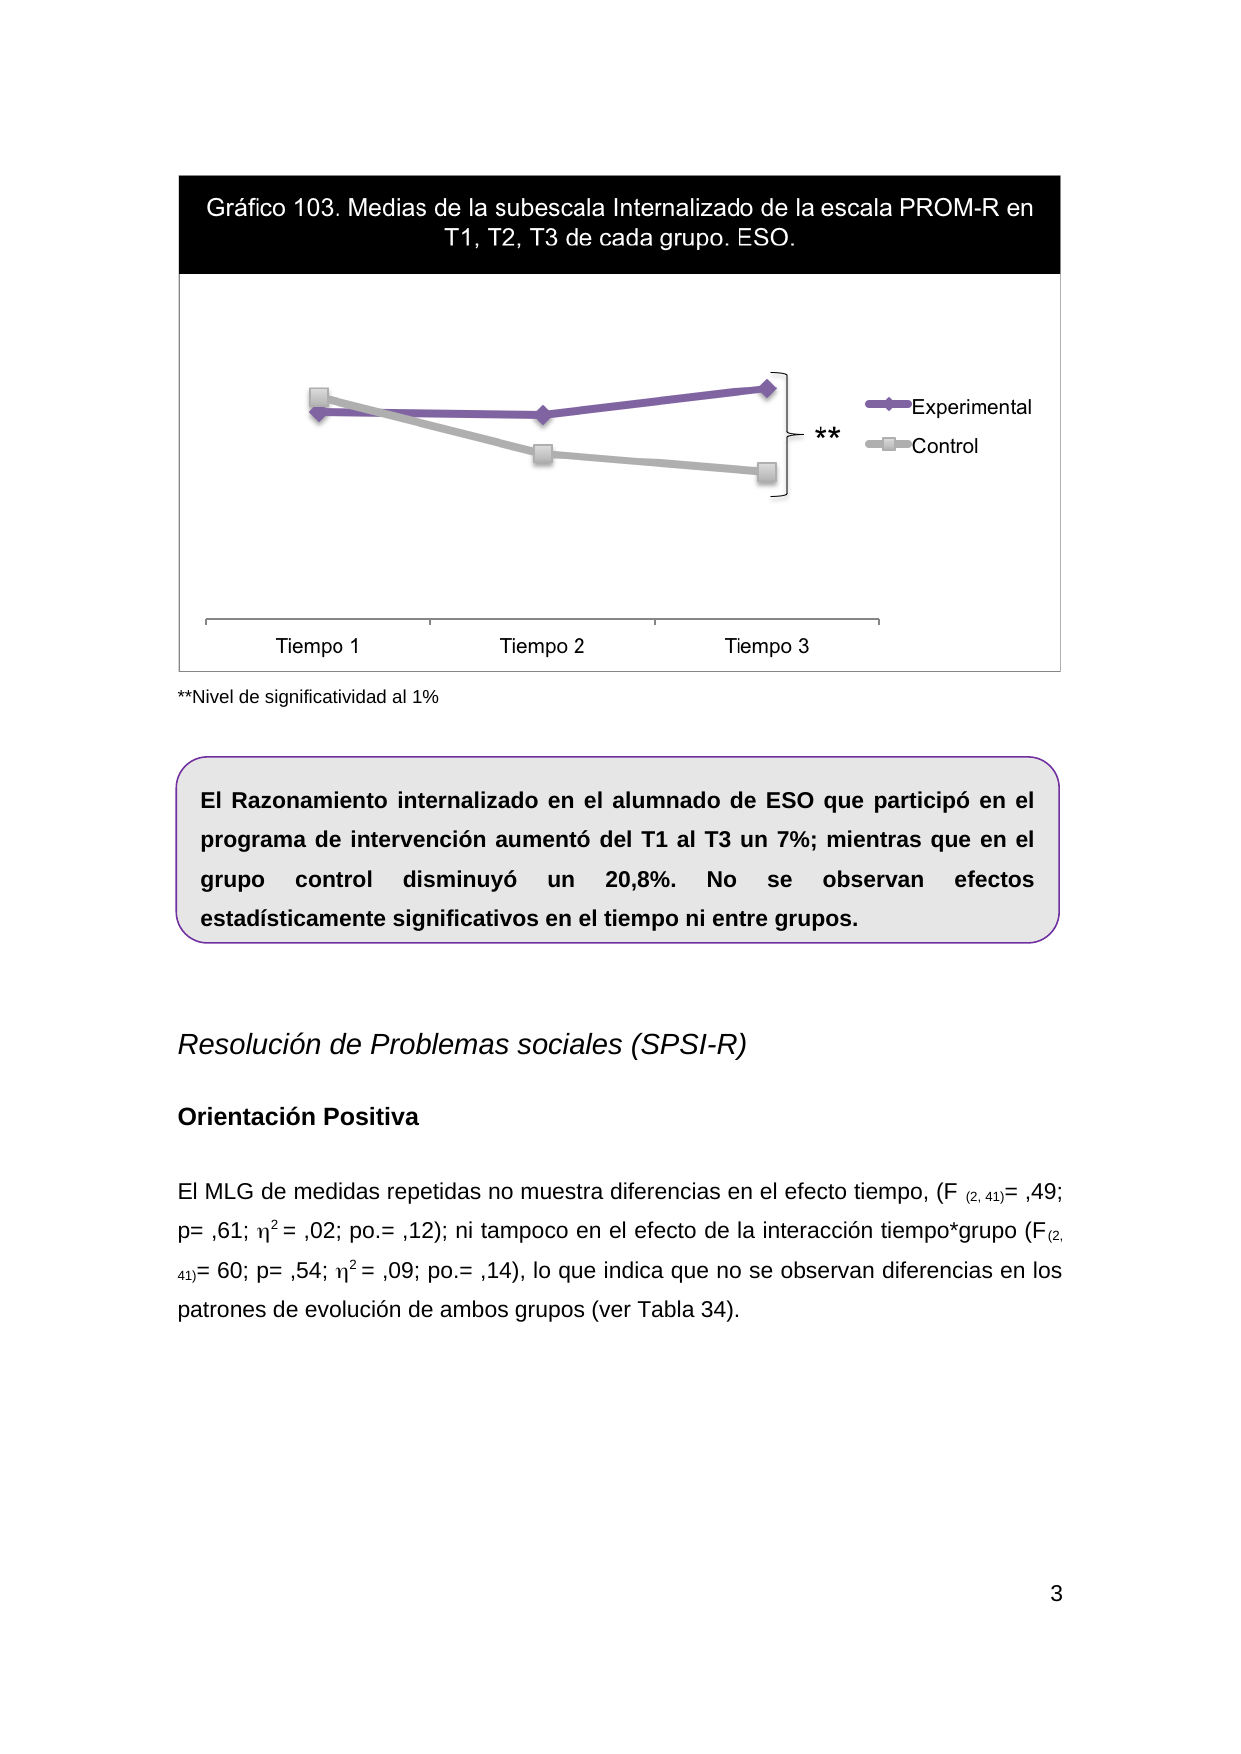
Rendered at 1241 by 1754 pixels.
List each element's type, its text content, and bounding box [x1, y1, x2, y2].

subtitle Resolución de Problemas sociales (SPSI-R) [177, 1027, 1063, 1060]
text El MLG de medidas repetidas no muestra diferencias en el efecto tiempo, (F (2, 41)= ,49; p= ,61; 2 = ,02; po.= ,12); ni tampoco en el efecto de la interacción tiempo*grupo (F(2, 41)= 60; p= ,54; 2 = ,09; po.= ,14), lo que indica que no se observan diferencias en los patrones de evolución de ambos grupos (ver Tabla 34). [177, 1178, 1063, 1323]
picture [178, 175, 1061, 672]
text **Nivel de significatividad al 1% [177, 686, 1063, 707]
subtitle Orientación Positiva [177, 1102, 1063, 1131]
